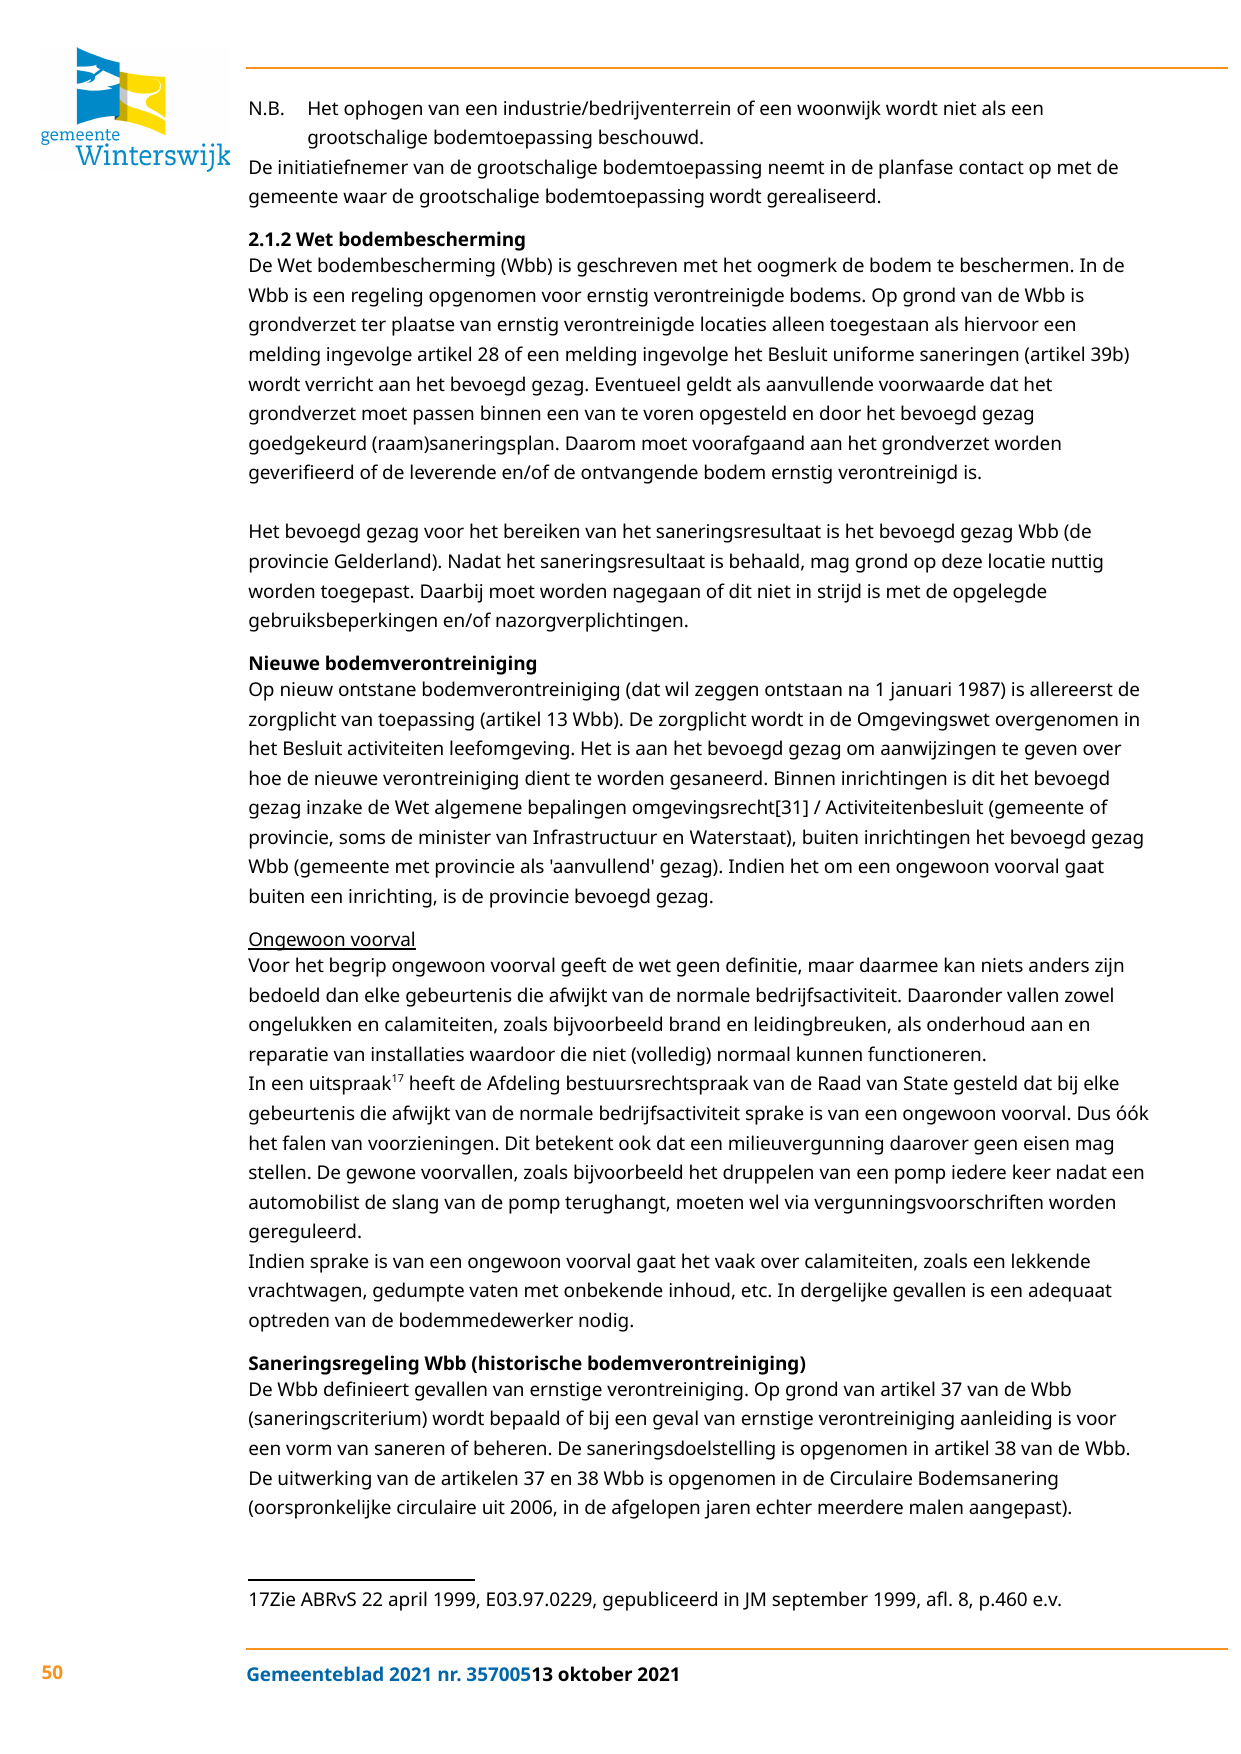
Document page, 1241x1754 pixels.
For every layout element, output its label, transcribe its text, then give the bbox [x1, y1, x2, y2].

text Nieuwe bodemverontreiniging [248, 651, 1152, 676]
picture [225, 153, 231, 162]
list Het ophogen van een industrie/bedrijventerrein of een woonwijk wordt niet als een grootschalige bodemtoepassing beschouwd. [248, 95, 1152, 150]
text Saneringsregeling Wbb (historische bodemverontreiniging) [248, 1350, 1152, 1376]
picture [41, 47, 231, 172]
text Ongewoon voorval [248, 926, 1152, 952]
text De Wbb definieert gevallen van ernstige verontreiniging. Op grond van artikel 37 van de Wbb (saneringscriterium) wordt bepaald of bij een geval van ernstige verontreiniging aanleiding is voor een vorm van saneren of beheren. De saneringsdoelstelling is opgenomen in artikel 38 van de Wbb. De uitwerking van de artikelen 37 en 38 Wbb is opgenomen in de Circulaire Bodemsanering (oorspronkelijke circulaire uit 2006, in de afgelopen jaren echter meerdere malen aangepast). [248, 1376, 1152, 1520]
text Op nieuw ontstane bodemverontreiniging (dat wil zeggen ontstaan na 1 januari 1987) is allereerst de zorgplicht van toepassing (artikel 13 Wbb). De zorgplicht wordt in de Omgevingswet overgenomen in het Besluit activiteiten leefomgeving. Het is aan het bevoegd gezag om aanwijzingen te geven over hoe de nieuwe verontreiniging dient te worden gesaneerd. Binnen inrichtingen is dit het bevoegd gezag inzake de Wet algemene bepalingen omgevingsrecht[31] / Activiteitenbesluit (gemeente of provincie, soms de minister van Infrastructuur en Waterstaat), buiten inrichtingen het bevoegd gezag Wbb (gemeente met provincie als 'aanvullend' gezag). Indien het om een ongewoon voorval gaat buiten een inrichting, is de provincie bevoegd gezag. [248, 676, 1152, 909]
text Zie ABRvS 22 april 1999, E03.97.0229, gepubliceerd in JM september 1999, afl. 8, p.460 e.v. [248, 1586, 1152, 1612]
text De Wet bodembescherming (Wbb) is geschreven met het oogmerk de bodem te beschermen. In de Wbb is een regeling opgenomen voor ernstig verontreinigde bodems. Op grond van de Wbb is grondverzet ter plaatse van ernstig verontreinigde locaties alleen toegestaan als hiervoor een melding ingevolge artikel 28 of een melding ingevolge het Besluit uniforme saneringen (artikel 39b) wordt verricht aan het bevoegd gezag. Eventueel geldt als aanvullende voorwaarde dat het grondverzet moet passen binnen een van te voren opgesteld en door het bevoegd gezag goedgekeurd (raam)saneringsplan. Daarom moet voorafgaand aan het grondverzet worden geverifieerd of de leverende en/of de ontvangende bodem ernstig verontreinigd is. [248, 252, 1152, 485]
text Voor het begrip ongewoon voorval geeft de wet geen definitie, maar daarmee kan niets anders zijn bedoeld dan elke gebeurtenis die afwijkt van de normale bedrijfsactiviteit. Daaronder vallen zowel ongelukken en calamiteiten, zoals bijvoorbeeld brand en leidingbreuken, als onderhoud aan en reparatie van installaties waardoor die niet (volledig) normaal kunnen functioneren. [248, 952, 1152, 1067]
text De initiatiefnemer van de grootschalige bodemtoepassing neemt in de planfase contact op met de gemeente waar de grootschalige bodemtoepassing wordt gerealiseerd. [248, 154, 1152, 209]
text In een uitspraak heeft de Afdeling bestuursrechtspraak van de Raad van State gesteld dat bij elke gebeurtenis die afwijkt van de normale bedrijfsactiviteit sprake is van een ongewoon voorval. Dus óók het falen van voorzieningen. Dit betekent ook dat een milieuvergunning daarover geen eisen mag stellen. De gewone voorvallen, zoals bijvoorbeeld het druppelen van een pomp iedere keer nadat een automobilist de slang van de pomp terughangt, moeten wel via vergunningsvoorschriften worden gereguleerd. [248, 1071, 1152, 1244]
text 2.1.2 Wet bodembescherming [248, 227, 1152, 252]
text Indien sprake is van een ongewoon voorval gaat het vaak over calamiteiten, zoals een lekkende vrachtwagen, gedumpte vaten met onbekende inhoud, etc. In dergelijke gevallen is een adequaat optreden van de bodemmedewerker nodig. [248, 1248, 1152, 1333]
text Het bevoegd gezag voor het bereiken van het saneringsresultaat is het bevoegd gezag Wbb (de provincie Gelderland). Nadat het saneringsresultaat is behaald, mag grond op deze locatie nuttig worden toegepast. Daarbij moet worden nagegaan of dit niet in strijd is met de opgelegde gebruiksbeperkingen en/of nazorgverplichtingen. [248, 519, 1152, 633]
